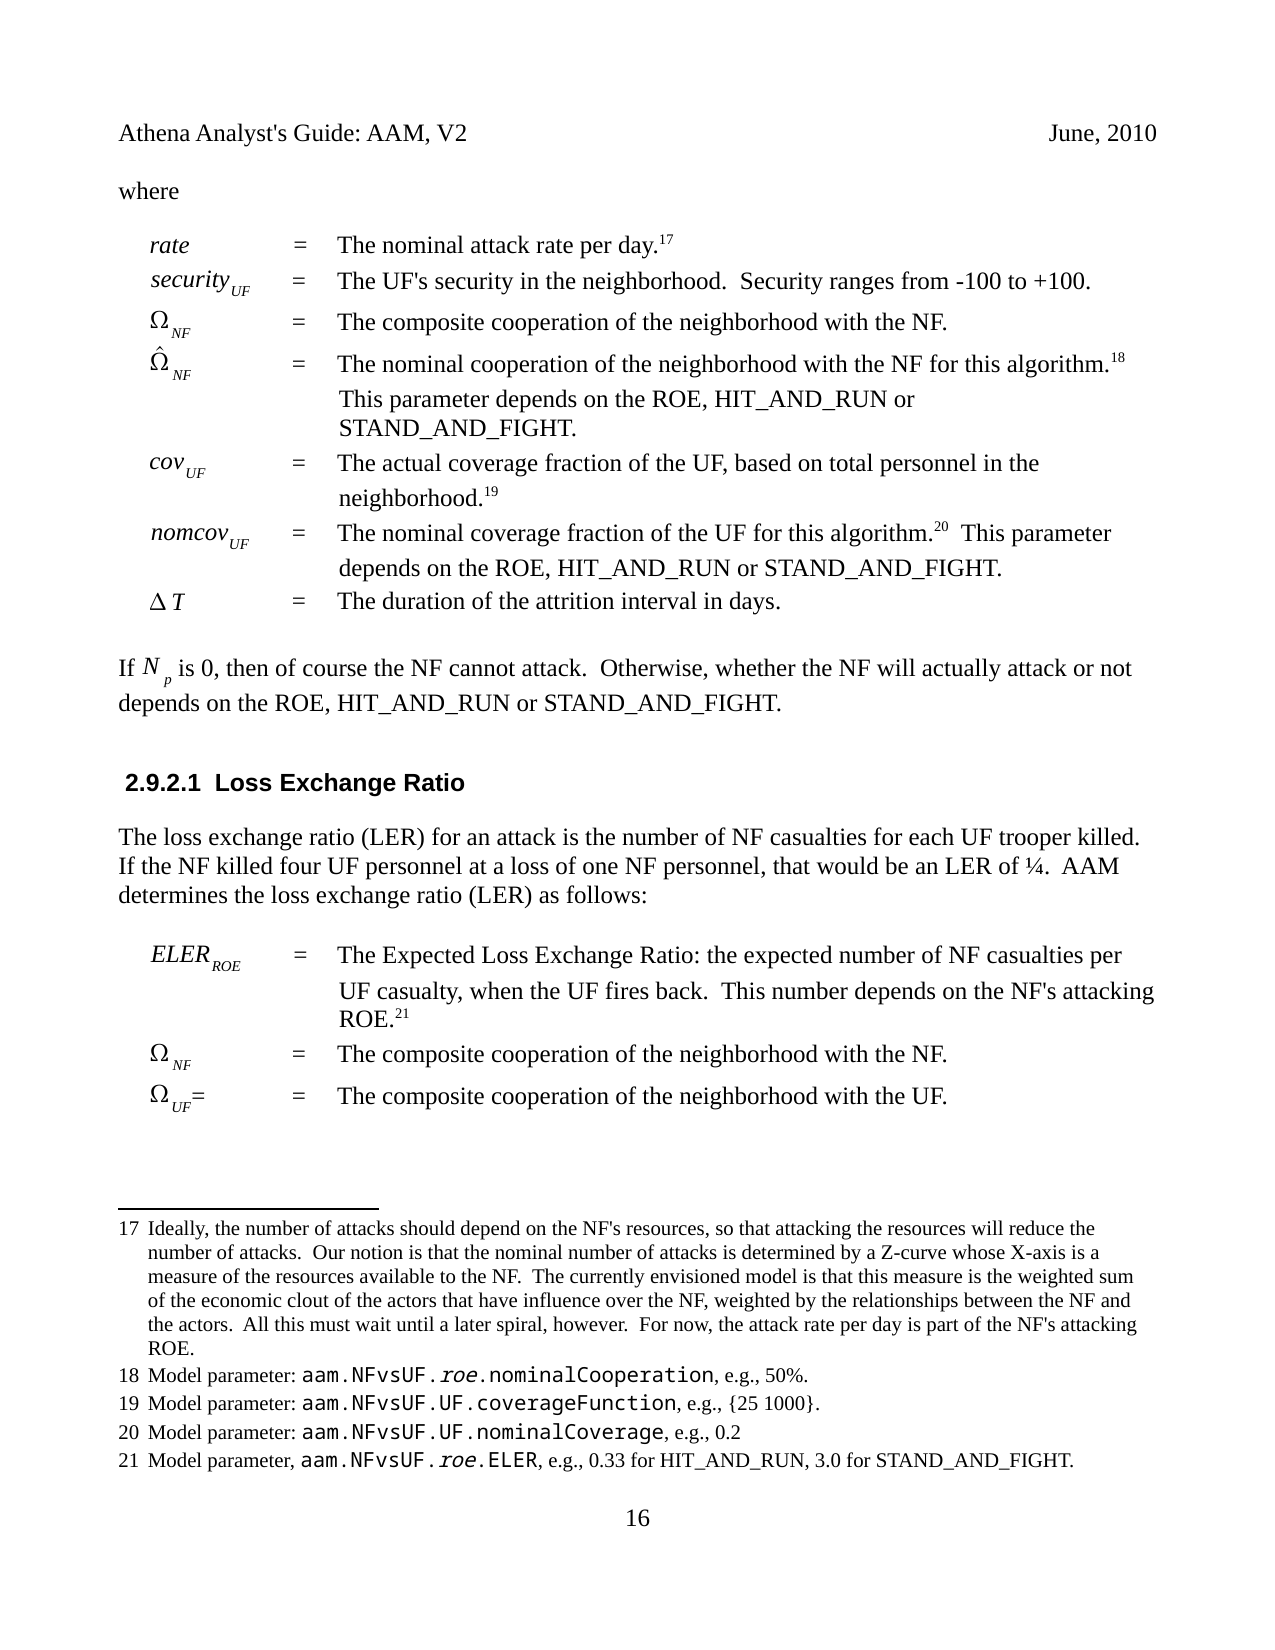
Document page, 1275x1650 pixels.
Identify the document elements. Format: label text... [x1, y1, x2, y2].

text Ideally, the number of attacks should depend on the NF's resources, so that attacking the resources will reduce the number of attacks. Our notion is that the nominal number of attacks is determined by a Z-curve whose X-axis is a measure of the resources available to the NF. The currently envisioned model is that this measure is the weighted sum of the economic clout of the actors that have influence over the NF, weighted by the relationships between the NF and the actors. All this must wait until a later spiral, however. For now, the attack rate per day is part of the NF's attacking ROE. [118, 1216, 1157, 1360]
text If is 0, then of course the NF cannot attack. Otherwise, whether the NF will actually attack or not depends on the ROE, HIT_AND_RUN or STAND_AND_FIGHT. [118, 647, 1157, 717]
text Model parameter: aam.NFvsUF.UF.coverageFunction, e.g., {25 1000}. [118, 1388, 1157, 1417]
subtitle Loss Exchange Ratio [118, 768, 1157, 797]
text = The actual coverage fraction of the UF, based on total personnel in the neighborhood. [149, 442, 1157, 512]
text = The composite cooperation of the neighborhood with the NF. [149, 1033, 1157, 1075]
text The loss exchange ratio (LER) for an attack is the number of NF casualties for each UF trooper killed. If the NF killed four UF personnel at a loss of one NF personnel, that would be an LER of ¼. AAM determines the loss exchange ratio (LER) as follows: [118, 822, 1157, 909]
text = The UF's security in the neighborhood. Security ranges from -100 to +100. [149, 259, 1157, 301]
text = The nominal cooperation of the neighborhood with the NF for this algorithm. This parameter depends on the ROE, HIT_AND_RUN or STAND_AND_FIGHT. [149, 342, 1157, 442]
text Model parameter, aam.NFvsUF.roe.ELER, e.g., 0.33 for HIT_AND_RUN, 3.0 for STAND_AND_FIGHT. [118, 1445, 1157, 1474]
text Model parameter: aam.NFvsUF.roe.nominalCooperation, e.g., 50%. [118, 1360, 1157, 1388]
text Model parameter: aam.NFvsUF.UF.nominalCoverage, e.g., 0.2 [118, 1417, 1157, 1445]
text = The duration of the attrition interval in days. [149, 582, 1157, 618]
text = The nominal coverage fraction of the UF for this algorithm. This parameter depends on the ROE, HIT_AND_RUN or STAND_AND_FIGHT. [149, 512, 1157, 582]
text = The Expected Loss Exchange Ratio: the expected number of NF casualties per UF casualty, when the UF fires back. This number depends on the NF's attacking ROE. [149, 934, 1157, 1033]
text = = The composite cooperation of the neighborhood with the UF. [149, 1075, 1157, 1116]
text = The composite cooperation of the neighborhood with the NF. [149, 301, 1157, 342]
text where [118, 176, 1157, 205]
text rate = The nominal attack rate per day. [149, 231, 1157, 259]
